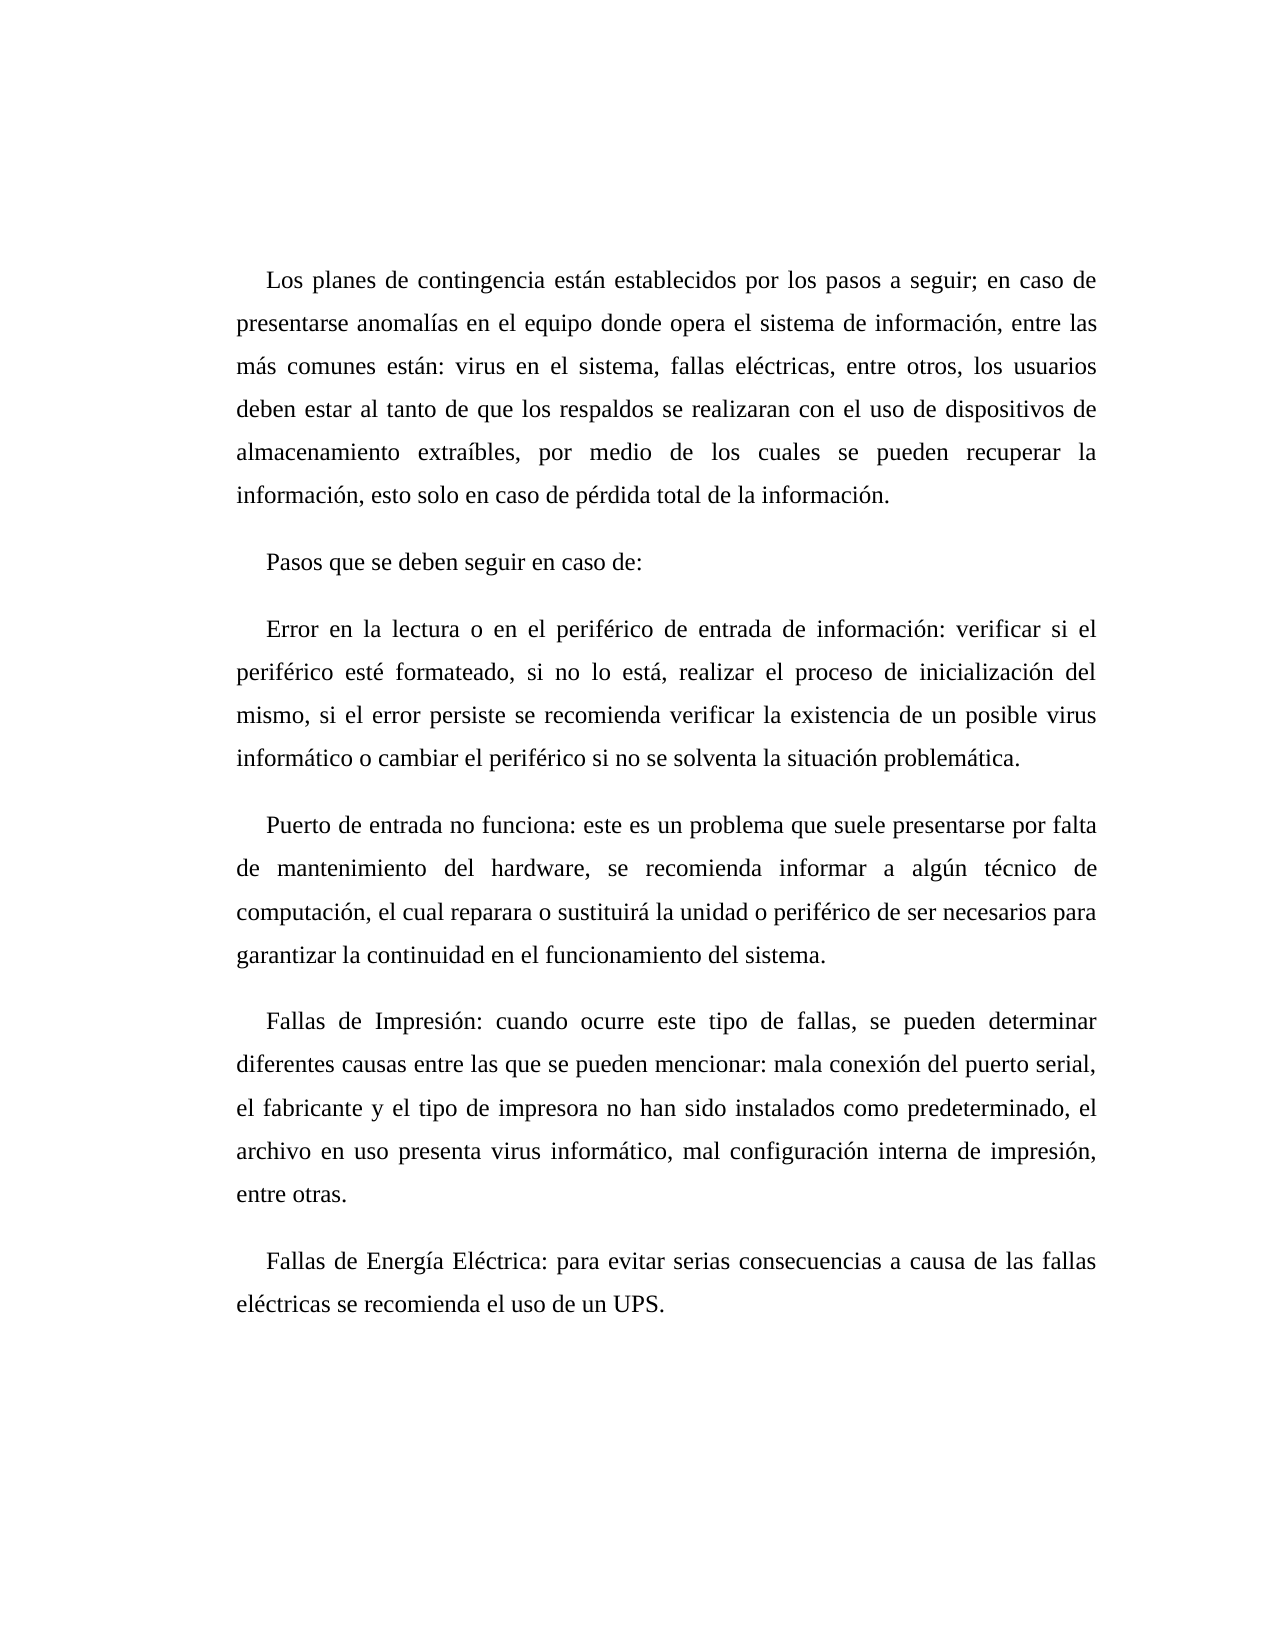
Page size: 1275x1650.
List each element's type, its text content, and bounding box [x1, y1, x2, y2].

text Fallas de Impresión: cuando ocurre este tipo de fallas, se pueden determinar diferentes causas entre las que se pueden mencionar: mala conexión del puerto serial, el fabricante y el tipo de impresora no han sido instalados como predeterminado, el archivo en uso presenta virus informático, mal configuración interna de impresión, entre otras. [236, 1006, 1098, 1208]
text Puerto de entrada no funciona: este es un problema que suele presentarse por falta de mantenimiento del hardware, se recomienda informar a algún técnico de computación, el cual reparara o sustituirá la unidad o periférico de ser necesarios para garantizar la continuidad en el funcionamiento del sistema. [236, 810, 1098, 968]
text Error en la lectura o en el periférico de entrada de información: verificar si el periférico esté formateado, si no lo está, realizar el proceso de inicialización del mismo, si el error persiste se recomienda verificar la existencia de un posible virus informático o cambiar el periférico si no se solventa la situación problemática. [236, 614, 1098, 772]
text Fallas de Energía Eléctrica: para evitar serias consecuencias a causa de las fallas eléctricas se recomienda el uso de un UPS. [236, 1246, 1098, 1318]
text Pasos que se deben seguir en caso de: [236, 547, 1098, 576]
text Los planes de contingencia están establecidos por los pasos a seguir; en caso de presentarse anomalías en el equipo donde opera el sistema de información, entre las más comunes están: virus en el sistema, fallas eléctricas, entre otros, los usuarios deben estar al tanto de que los respaldos se realizaran con el uso de dispositivos de almacenamiento extraíbles, por medio de los cuales se pueden recuperar la información, esto solo en caso de pérdida total de la información. [236, 265, 1098, 509]
